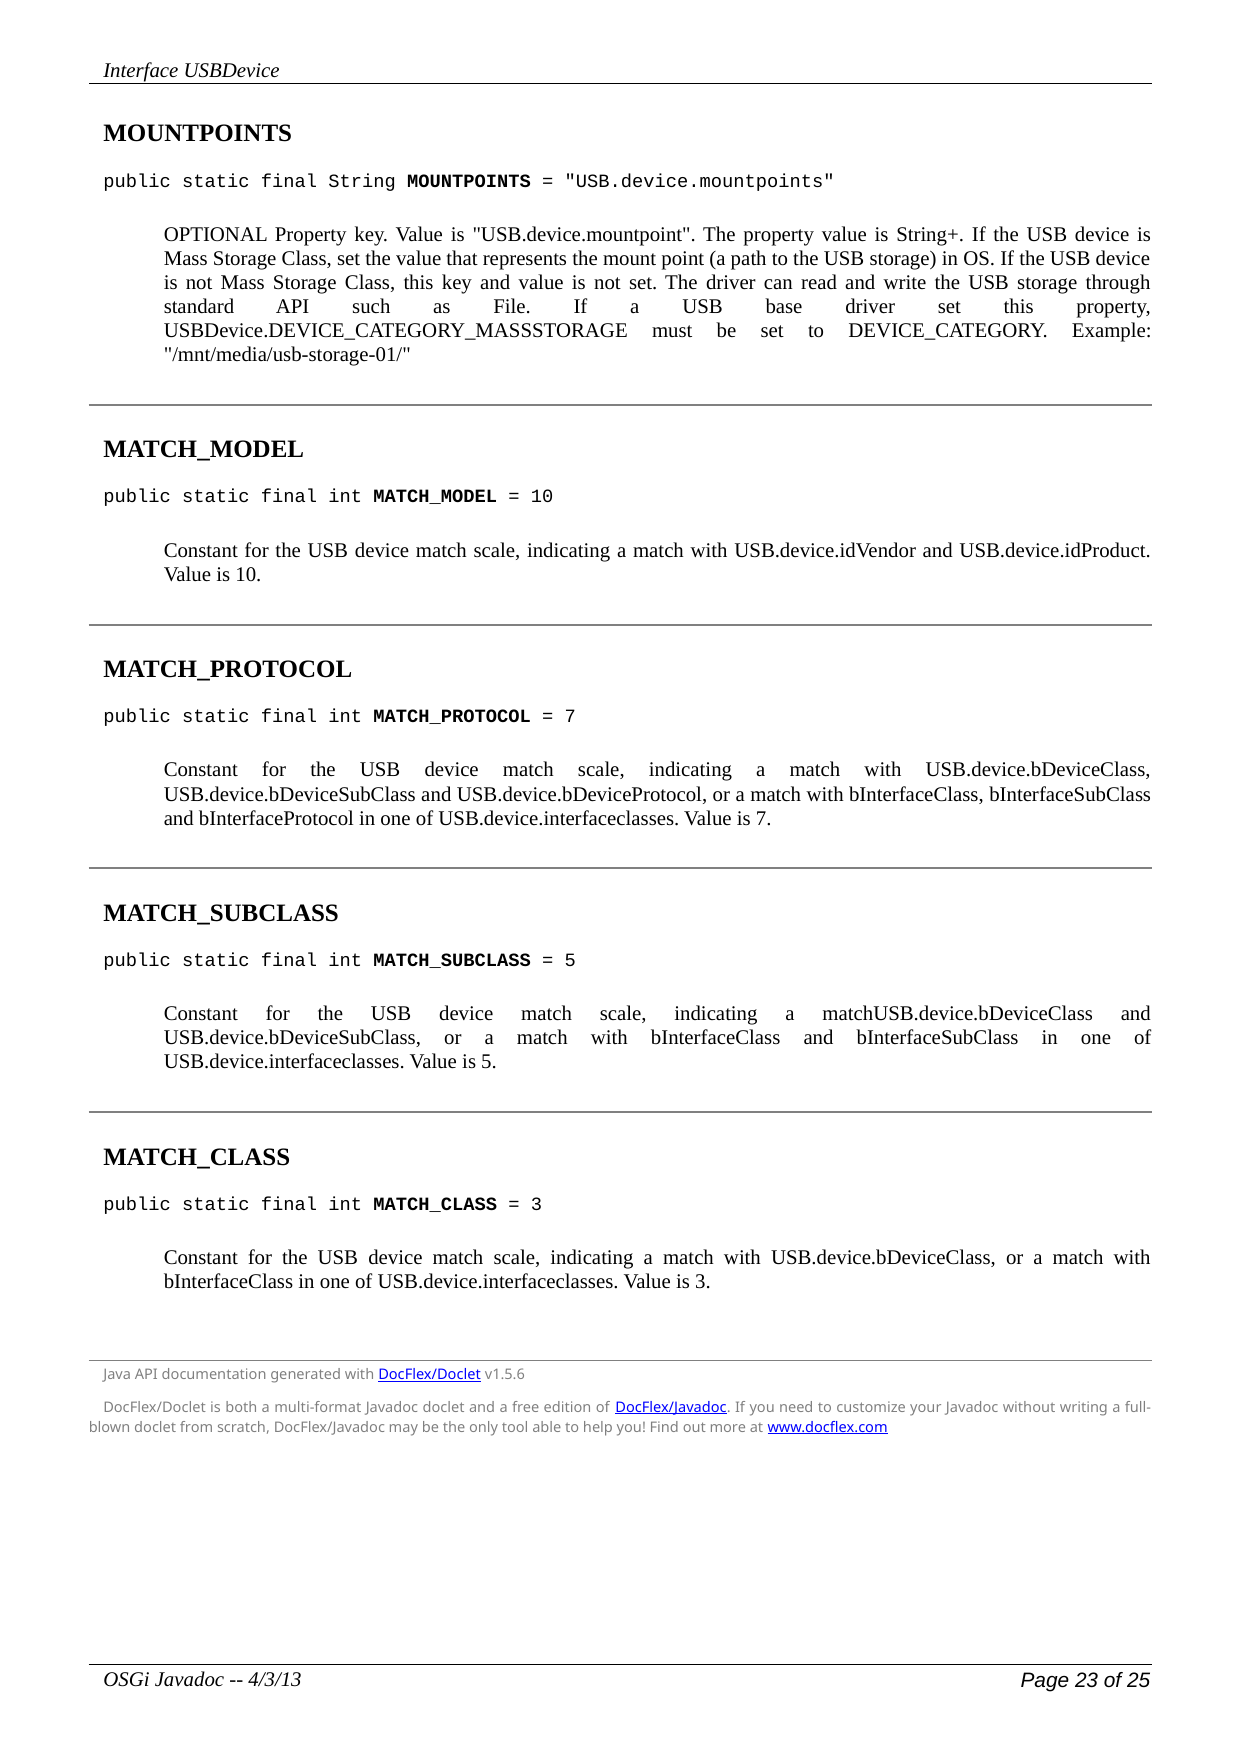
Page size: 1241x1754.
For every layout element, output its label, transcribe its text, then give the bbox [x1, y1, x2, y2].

text public static final String MOUNTPOINTS = "USB.device.mountpoints" [88, 171, 1152, 193]
subtitle MOUNTPOINTS [88, 118, 1152, 147]
subtitle MATCH_CLASS [88, 1142, 1152, 1170]
text OPTIONAL Property key. Value is "USB.device.mountpoint". The property value is String+. If the USB device is Mass Storage Class, set the value that represents the mount point (a path to the USB storage) in OS. If the USB device is not Mass Storage Class, this key and value is not set. The driver can read and write the USB storage through standard API such as File. If a USB base driver set this property, USBDevice.DEVICE_CATEGORY_MASSSTORAGE must be set to DEVICE_CATEGORY. Example: "/mnt/media/usb-storage-01/" [163, 222, 1152, 366]
text public static final int MATCH_SUBCLASS = 5 [88, 951, 1152, 972]
text Constant for the USB device match scale, indicating a match with USB.device.idVendor and USB.device.idProduct. Value is 10. [163, 538, 1152, 586]
text Constant for the USB device match scale, indicating a match with USB.device.bDeviceClass, or a match with bInterfaceClass in one of USB.device.interfaceclasses. Value is 3. [163, 1245, 1152, 1293]
text public static final int MATCH_MODEL = 10 [88, 487, 1152, 508]
text Java API documentation generated with DocFlex/Doclet v1.5.6 [88, 1361, 1152, 1384]
text public static final int MATCH_CLASS = 3 [88, 1194, 1152, 1216]
subtitle MATCH_SUBCLASS [88, 898, 1152, 927]
subtitle MATCH_MODEL [88, 434, 1152, 463]
text DocFlex/Doclet is both a multi-format Javadoc doclet and a free edition of DocFlex/Javadoc. If you need to customize your Javadoc without writing a full-blown doclet from scratch, DocFlex/Javadoc may be the only tool able to help you! Find out more at www.docflex.com [88, 1396, 1152, 1436]
subtitle MATCH_PROTOCOL [88, 654, 1152, 683]
text public static final int MATCH_PROTOCOL = 7 [88, 707, 1152, 728]
text Constant for the USB device match scale, indicating a matchUSB.device.bDeviceClass and USB.device.bDeviceSubClass, or a match with bInterfaceClass and bInterfaceSubClass in one of USB.device.interfaceclasses. Value is 5. [163, 1001, 1152, 1073]
text Constant for the USB device match scale, indicating a match with USB.device.bDeviceClass, USB.device.bDeviceSubClass and USB.device.bDeviceProtocol, or a match with bInterfaceClass, bInterfaceSubClass and bInterfaceProtocol in one of USB.device.interfaceclasses. Value is 7. [163, 757, 1152, 829]
